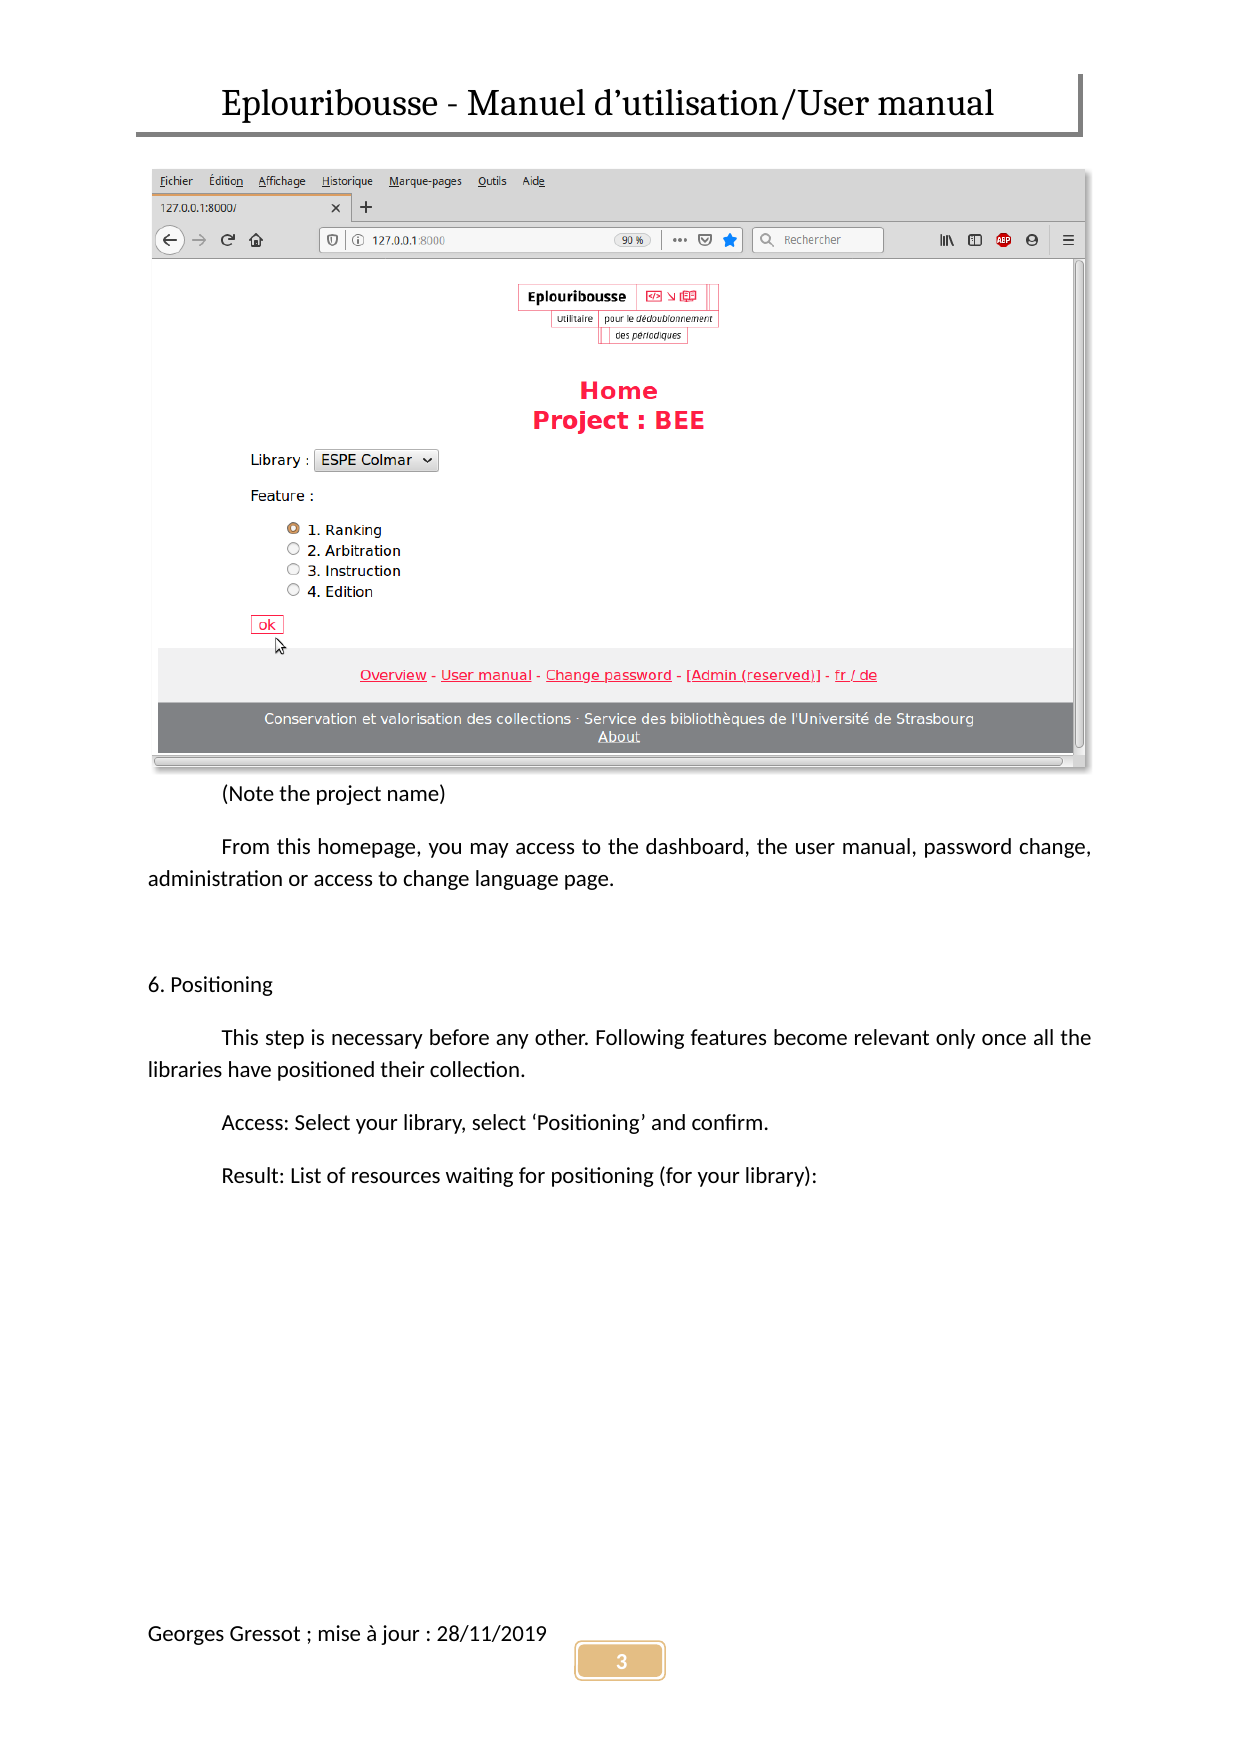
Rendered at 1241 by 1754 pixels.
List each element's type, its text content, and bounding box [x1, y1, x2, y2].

text Access: Select your library, select ‘Positioning’ and confirm. [148, 1108, 1093, 1136]
text 6. Positioning [148, 970, 1093, 998]
text Result: List of resources waiting for positioning (for your library): [148, 1161, 1093, 1189]
text From this homepage, you may access to the dashboard, the user manual, password change, administration or access to change language page. [148, 832, 1093, 892]
text This step is necessary before any other. Following features become relevant only once all the libraries have positioned their collection. [148, 1023, 1093, 1083]
picture [147, 164, 1093, 775]
text (Note the project name) [148, 775, 1093, 807]
